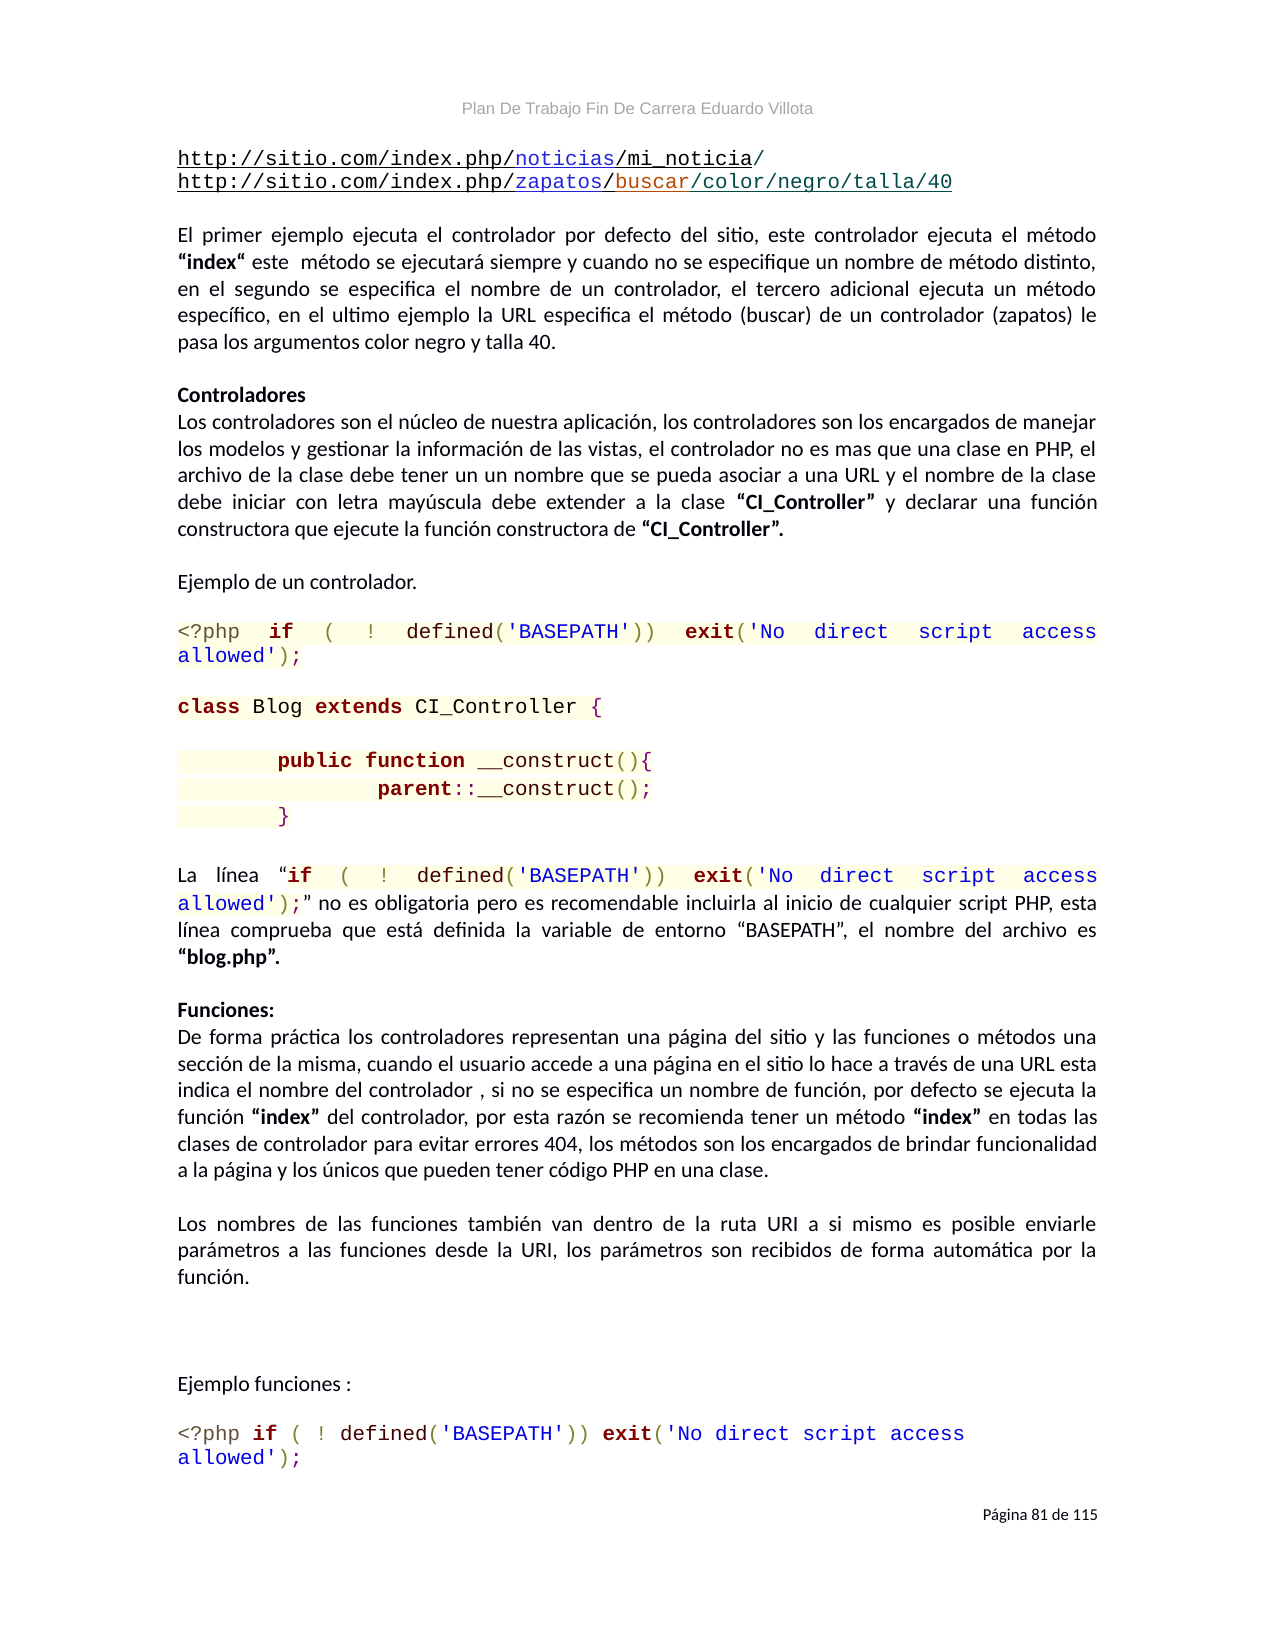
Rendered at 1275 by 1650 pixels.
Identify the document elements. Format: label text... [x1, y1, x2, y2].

text parent::__construct(); [177, 778, 1098, 801]
text El primer ejemplo ejecuta el controlador por defecto del sitio, este controlador ejecuta el método “index“ este método se ejecutará siempre y cuando no se especifique un nombre de método distinto, en el segundo se especifica el nombre de un controlador, el tercero adicional ejecuta un método específico, en el ultimo ejemplo la URL especifica el método (buscar) de un controlador (zapatos) le pasa los argumentos color negro y talla 40. [177, 222, 1098, 355]
text } [177, 805, 1098, 828]
text Controladores [177, 382, 1098, 408]
text Los nombres de las funciones también van dentro de la ruta URI a si mismo es posible enviarle parámetros a las funciones desde la URI, los parámetros son recibidos de forma automática por la función. [177, 1210, 1098, 1290]
text http://sitio.com/index.php/zapatos/buscar/color/negro/talla/40 [177, 171, 1098, 195]
text Funciones: [177, 996, 1098, 1023]
text <?php if ( ! defined('BASEPATH')) exit('No direct script access allowed'); [177, 622, 1098, 669]
text <?php if ( ! defined('BASEPATH')) exit('No direct script access allowed'); [177, 1423, 1098, 1470]
text class Blog extends CI_Controller { [177, 696, 1098, 720]
text public function __construct(){ [177, 750, 1098, 774]
text Ejemplo de un controlador. [177, 568, 1098, 595]
text La línea “if ( ! defined('BASEPATH')) exit('No direct script access allowed');” no es obligatoria pero es recomendable incluirla al inicio de cualquier script PHP, esta línea comprueba que está definida la variable de entorno “BASEPATH”, el nombre del archivo es “blog.php”. [177, 861, 1098, 970]
text De forma práctica los controladores representan una página del sitio y las funciones o métodos una sección de la misma, cuando el usuario accede a una página en el sitio lo hace a través de una URL esta indica el nombre del controlador , si no se especifica un nombre de función, por defecto se ejecuta la función “index” del controlador, por esta razón se recomienda tener un método “index” en todas las clases de controlador para evitar errores 404, los métodos son los encargados de brindar funcionalidad a la página y los únicos que pueden tener código PHP en una clase. [177, 1023, 1098, 1183]
text Ejemplo funciones : [177, 1370, 1098, 1396]
text http://sitio.com/index.php/noticias/mi_noticia/ [177, 148, 1098, 171]
text Los controladores son el núcleo de nuestra aplicación, los controladores son los encargados de manejar los modelos y gestionar la información de las vistas, el controlador no es mas que una clase en PHP, el archivo de la clase debe tener un un nombre que se pueda asociar a una URL y el nombre de la clase debe iniciar con letra mayúscula debe extender a la clase “CI_Controller” y declarar una función constructora que ejecute la función constructora de “CI_Controller”. [177, 408, 1098, 542]
